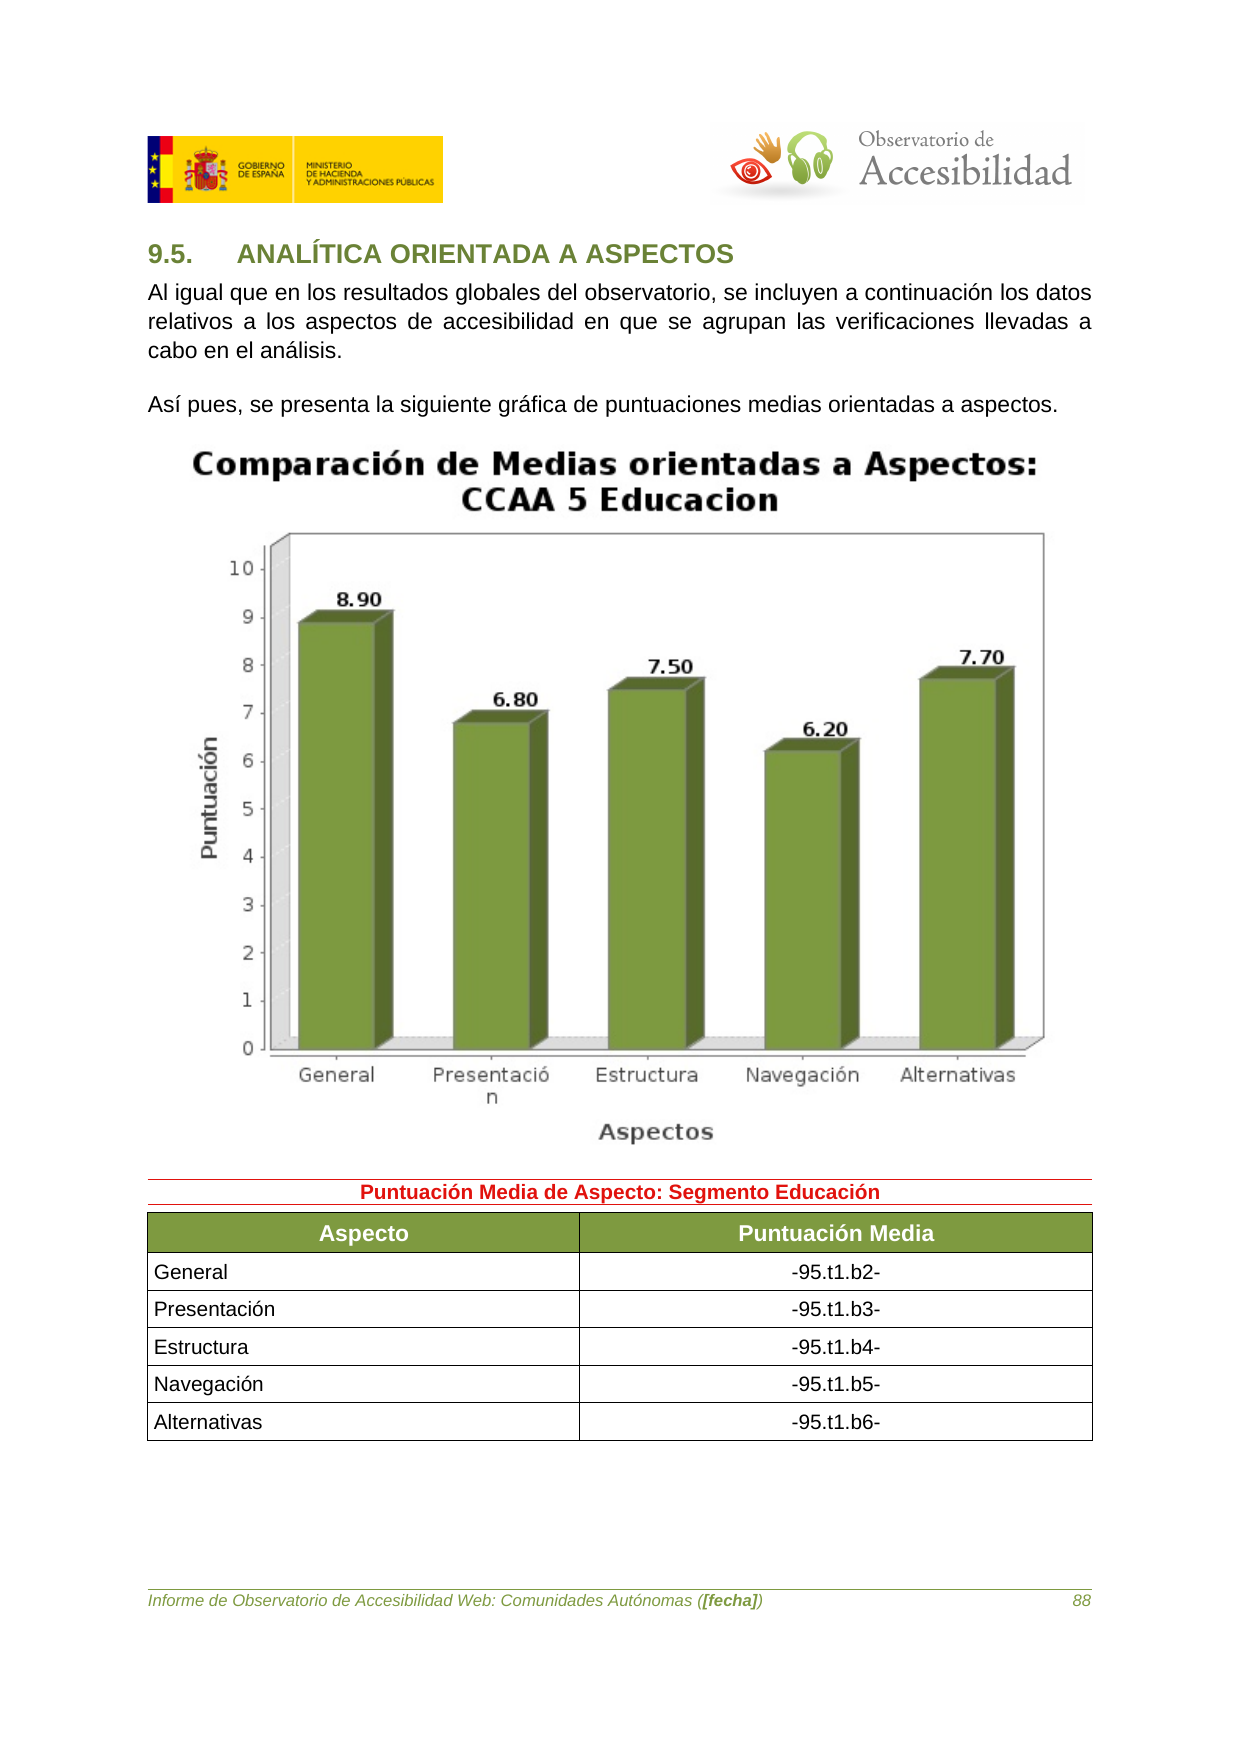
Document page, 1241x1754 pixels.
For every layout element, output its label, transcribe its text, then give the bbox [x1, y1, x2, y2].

table_header Aspecto [148, 1213, 579, 1252]
table_header Puntuación Media [580, 1213, 1092, 1252]
table_cell -95.t1.b2- [580, 1253, 1092, 1290]
picture [178, 444, 1062, 1154]
table_cell -95.t1.b3- [580, 1291, 1092, 1327]
table_cell Alternativas [148, 1403, 579, 1440]
text Al igual que en los resultados globales del observatorio, se incluyen a continuación los datos relativos a los aspectos de accesibilidad en que se agrupan las verificaciones llevadas a cabo en el análisis. [148, 279, 1092, 363]
picture [710, 122, 1086, 205]
table_cell -95.t1.b4- [580, 1328, 1092, 1365]
text Así pues, se presenta la siguiente gráfica de puntuaciones medias orientadas a aspectos. [148, 391, 1092, 417]
list Analítica orientada a aspectos [148, 238, 1092, 269]
table_cell Navegación [148, 1366, 579, 1402]
table_cell General [148, 1253, 579, 1290]
picture [147, 136, 443, 203]
table_cell Presentación [148, 1291, 579, 1327]
text Puntuación Media de Aspecto: Segmento Educación [148, 1180, 1092, 1204]
table_cell -95.t1.b6- [580, 1403, 1092, 1440]
table_cell Estructura [148, 1328, 579, 1365]
table_cell -95.t1.b5- [580, 1366, 1092, 1402]
